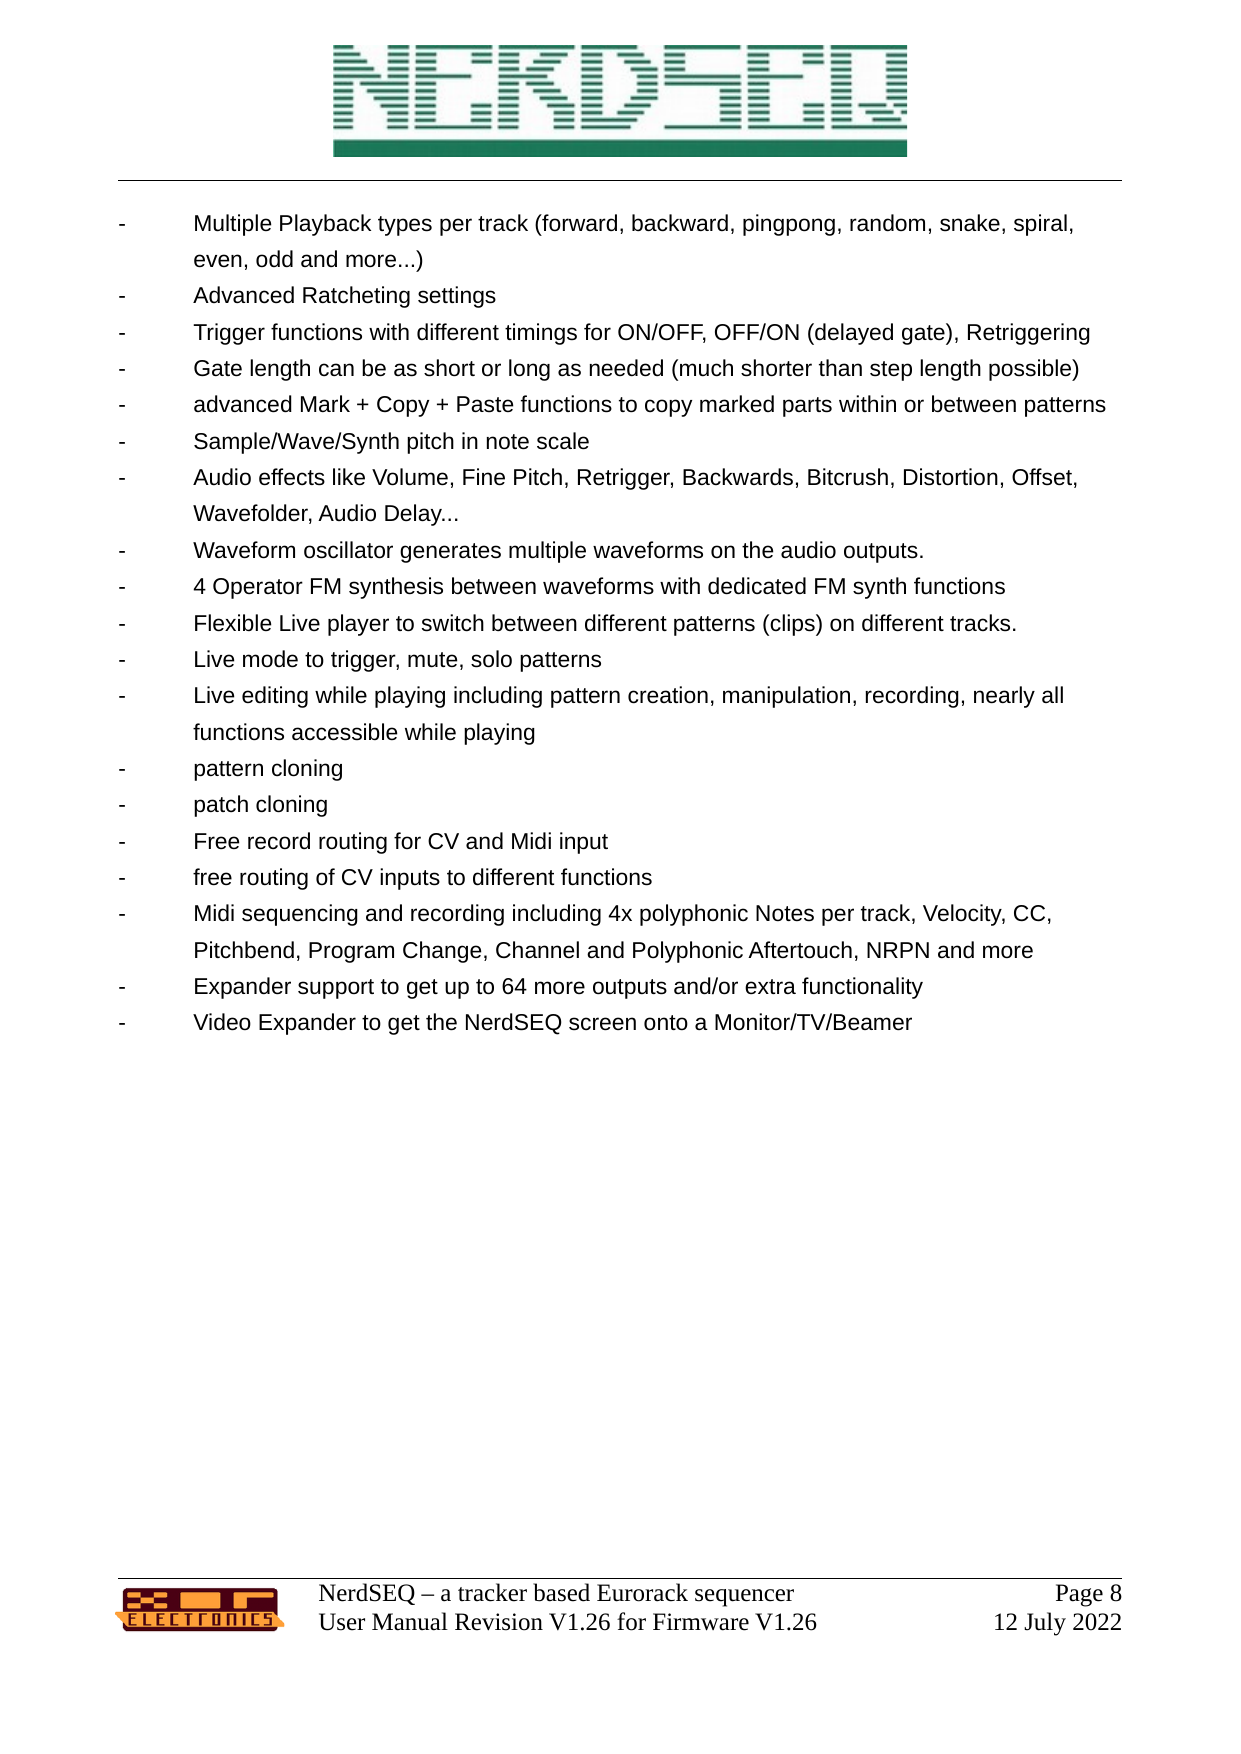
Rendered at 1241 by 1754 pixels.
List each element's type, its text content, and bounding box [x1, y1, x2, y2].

text - Sample/Wave/Synth pitch in note scale [118, 428, 1122, 454]
text - Gate length can be as short or long as needed (much shorter than step length possible) [118, 355, 1122, 381]
text - Video Expander to get the NerdSEQ screen onto a Monitor/TV/Beamer [118, 1009, 1122, 1036]
text - Flexible Live player to switch between different patterns (clips) on different tracks. [118, 609, 1122, 636]
text - Expander support to get up to 64 more outputs and/or extra functionality [118, 973, 1122, 999]
text - pattern cloning [118, 755, 1122, 781]
text - Audio effects like Volume, Fine Pitch, Retrigger, Backwards, Bitcrush, Distortion, Offset, Wavefolder, Audio Delay... [118, 464, 1122, 527]
text - Free record routing for CV and Midi input [118, 828, 1122, 854]
text - patch cloning [118, 791, 1122, 818]
text - free routing of CV inputs to different functions [118, 864, 1122, 890]
text - Live editing while playing including pattern creation, manipulation, recording, nearly all functions accessible while playing [118, 682, 1122, 745]
text - 4 Operator FM synthesis between waveforms with dedicated FM synth functions [118, 573, 1122, 599]
text - Multiple Playback types per track (forward, backward, pingpong, random, snake, spiral, even, odd and more...) [118, 209, 1122, 272]
text - Waveform oscillator generates multiple waveforms on the audio outputs. [118, 537, 1122, 563]
text - Trigger functions with different timings for ON/OFF, OFF/ON (delayed gate), Retriggering [118, 319, 1122, 345]
picture [333, 45, 908, 157]
picture [115, 1584, 285, 1634]
text - Midi sequencing and recording including 4x polyphonic Notes per track, Velocity, CC, Pitchbend, Program Change, Channel and Polyphonic Aftertouch, NRPN and more [118, 900, 1122, 963]
text - Live mode to trigger, mute, solo patterns [118, 646, 1122, 672]
text - advanced Mark + Copy + Paste functions to copy marked parts within or between patterns [118, 391, 1122, 418]
text - Advanced Ratcheting settings [118, 282, 1122, 309]
